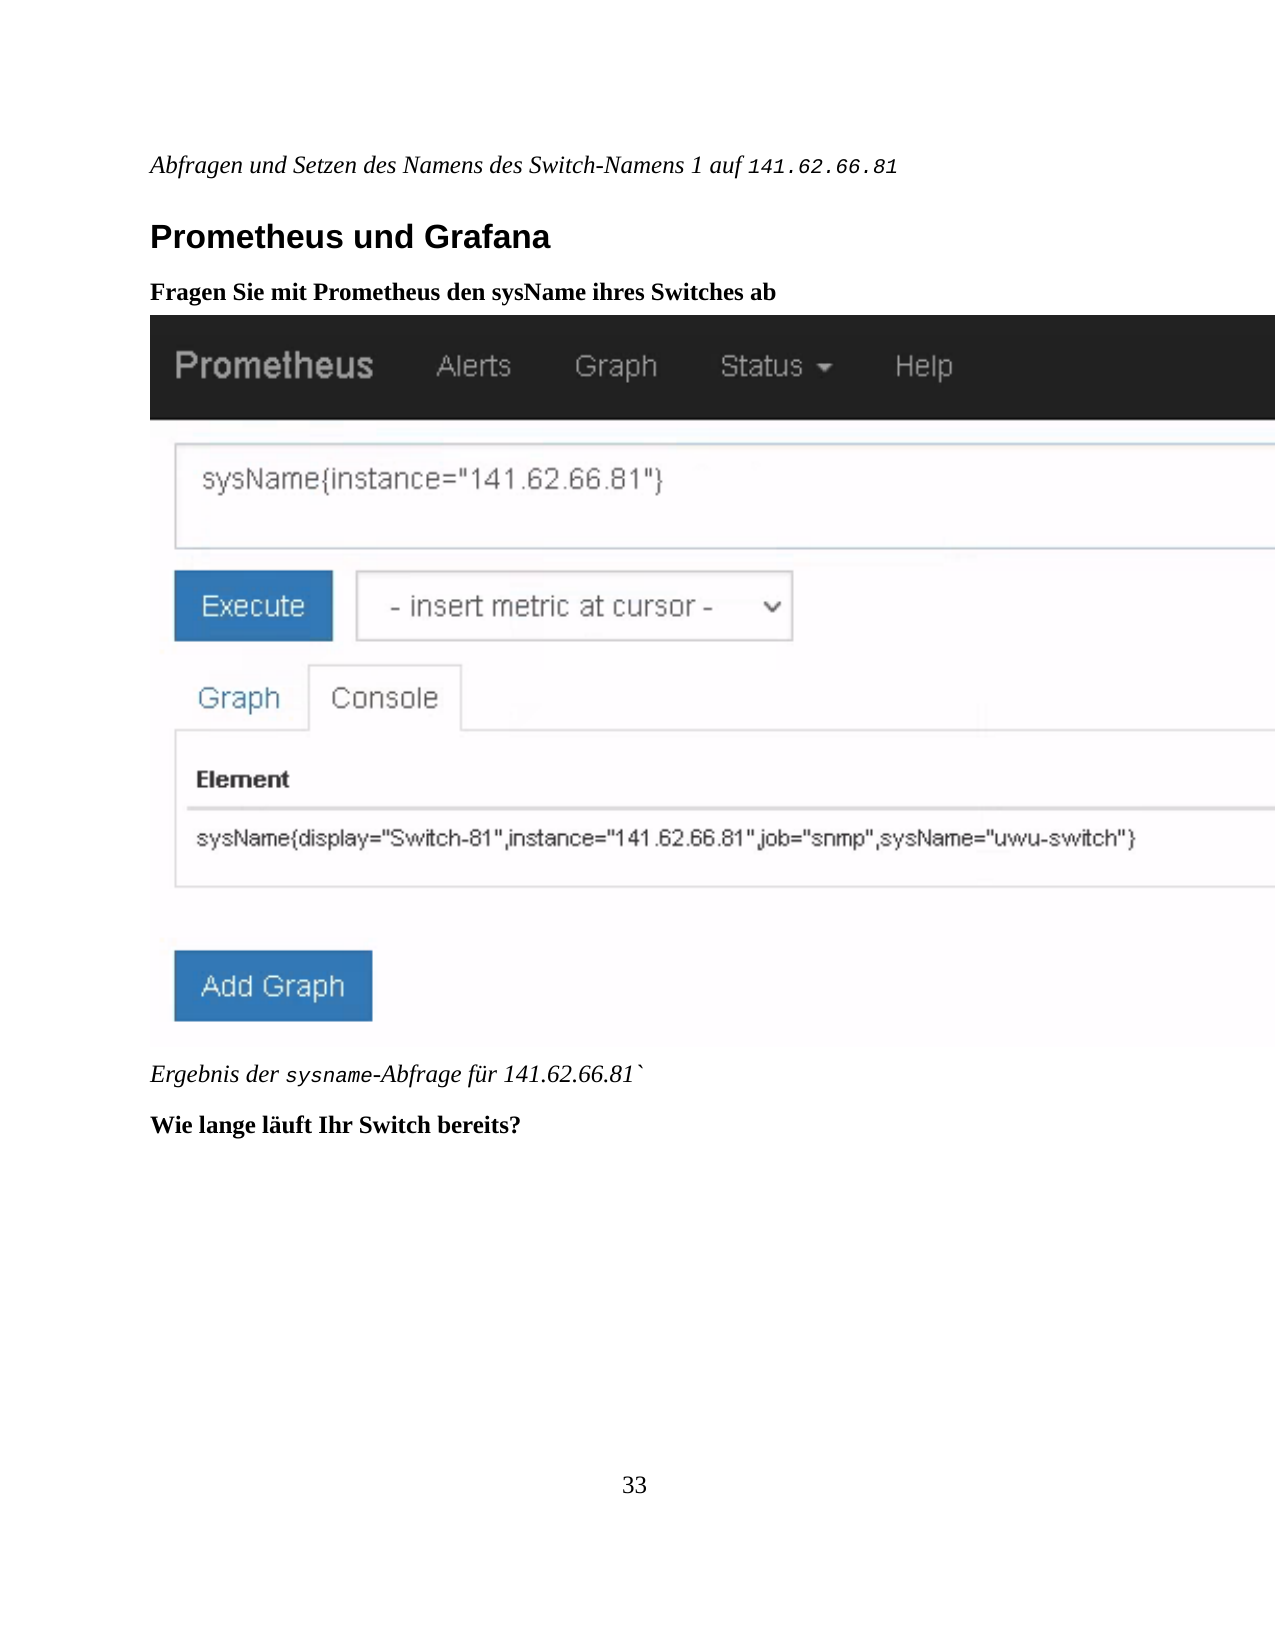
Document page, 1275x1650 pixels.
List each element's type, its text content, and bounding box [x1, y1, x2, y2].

text Fragen Sie mit Prometheus den sysName ihres Switches ab [150, 277, 1125, 306]
text Ergebnis der sysname-Abfrage für 141.62.66.81` [150, 1059, 1125, 1088]
picture [150, 315, 1275, 1047]
text Wie lange läuft Ihr Switch bereits? [150, 1110, 1125, 1138]
subtitle Prometheus und Grafana [150, 217, 1125, 256]
text Abfragen und Setzen des Namens des Switch-Namens 1 auf 141.62.66.81 [150, 150, 1125, 179]
